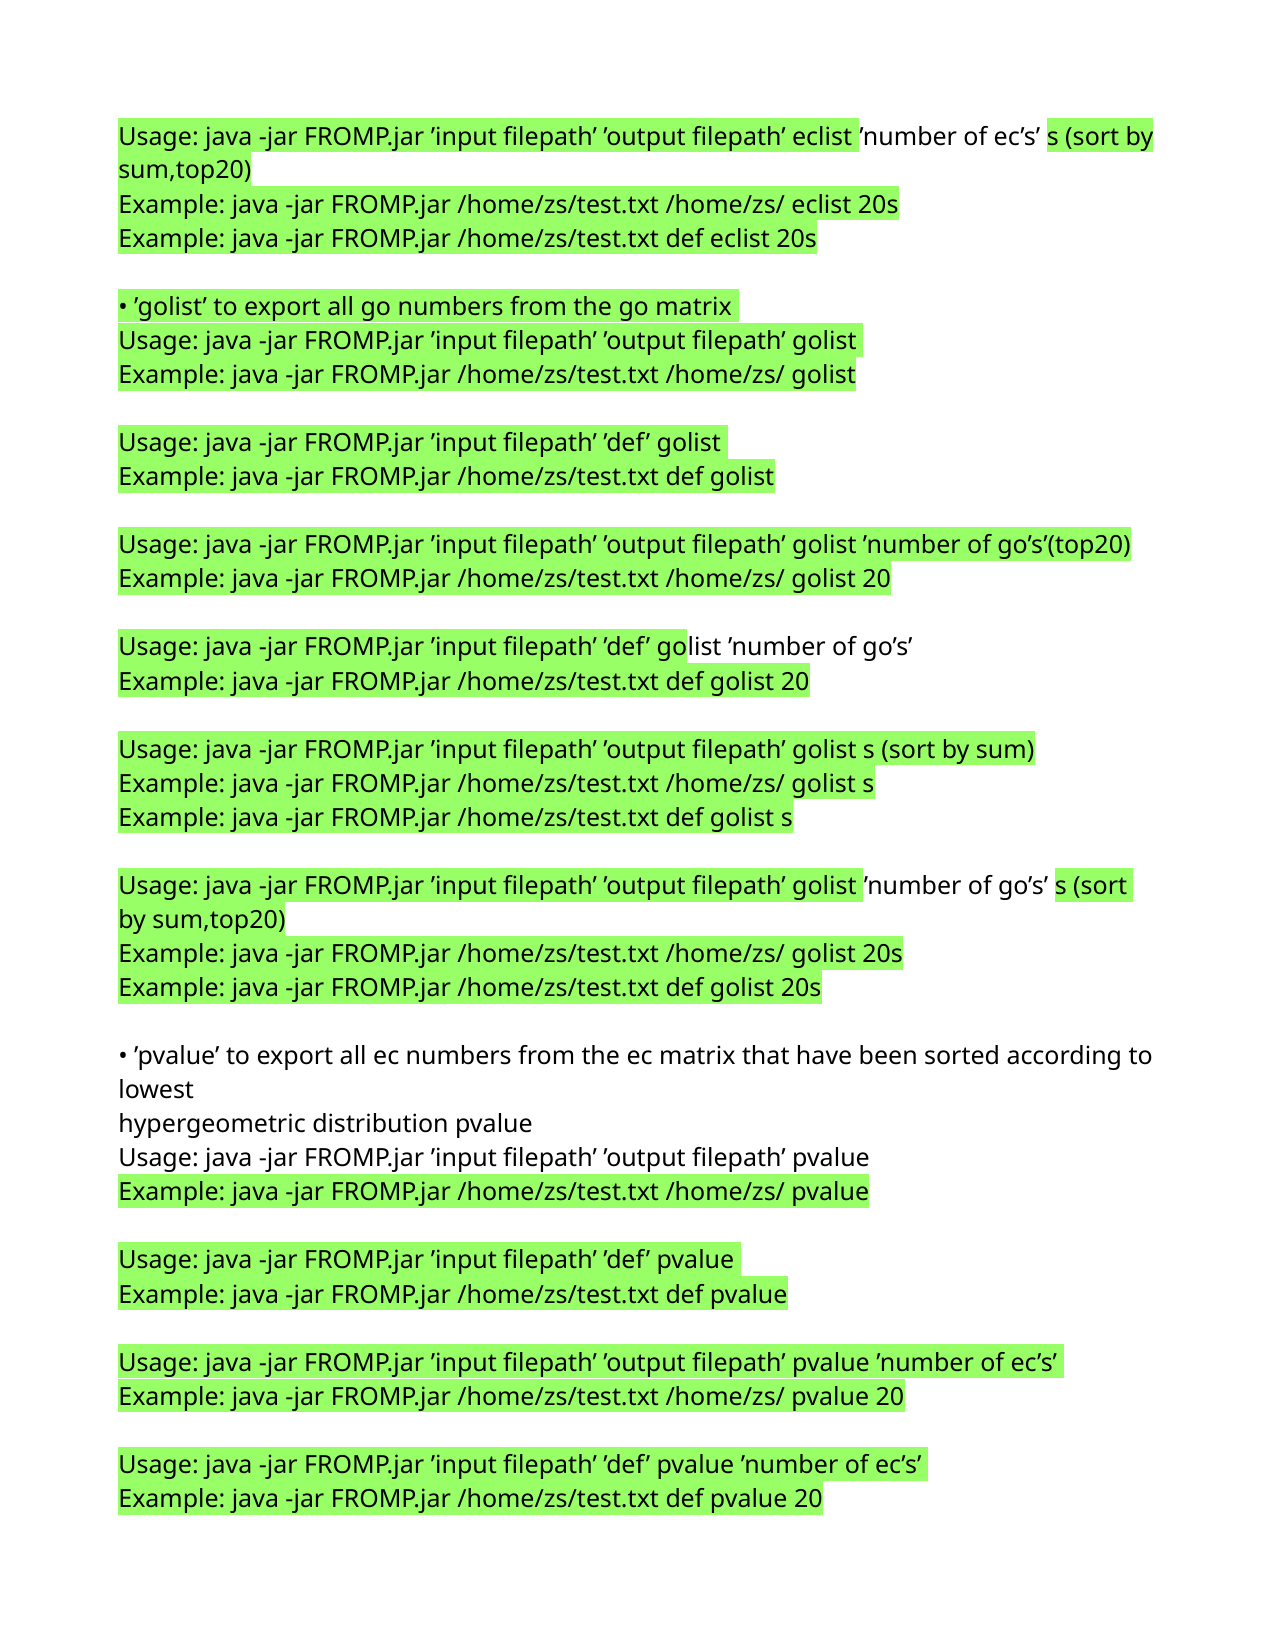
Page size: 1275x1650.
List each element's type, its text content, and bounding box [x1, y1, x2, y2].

text Usage: java -jar FROMP.jar ’input filepath’ ’output filepath’ golist [118, 322, 1157, 357]
text Example: java -jar FROMP.jar /home/zs/test.txt /home/zs/ golist 20 [118, 561, 1157, 595]
text Example: java -jar FROMP.jar /home/zs/test.txt def pvalue [118, 1276, 1157, 1310]
text Usage: java -jar FROMP.jar ’input filepath’ ’output filepath’ golist ’number of go’s’ s (sort by sum,top20) [118, 867, 1157, 936]
text Usage: java -jar FROMP.jar ’input filepath’ ’def’ golist [118, 425, 1157, 459]
text • ’golist’ to export all go numbers from the go matrix [118, 288, 1157, 322]
text Example: java -jar FROMP.jar /home/zs/test.txt def golist 20 [118, 663, 1157, 697]
text Example: java -jar FROMP.jar /home/zs/test.txt /home/zs/ golist [118, 357, 1157, 391]
text Usage: java -jar FROMP.jar ’input filepath’ ’def’ golist ’number of go’s’ [118, 629, 1157, 663]
text Example: java -jar FROMP.jar /home/zs/test.txt def pvalue 20 [118, 1481, 1157, 1515]
text Example: java -jar FROMP.jar /home/zs/test.txt /home/zs/ golist 20s [118, 936, 1157, 970]
text hypergeometric distribution pvalue [118, 1106, 1157, 1140]
text Example: java -jar FROMP.jar /home/zs/test.txt /home/zs/ pvalue [118, 1174, 1157, 1208]
text Usage: java -jar FROMP.jar ’input filepath’ ’output filepath’ eclist ’number of ec’s’ s (sort by sum,top20) [118, 118, 1157, 186]
text Example: java -jar FROMP.jar /home/zs/test.txt def golist 20s [118, 970, 1157, 1004]
text Example: java -jar FROMP.jar /home/zs/test.txt /home/zs/ eclist 20s [118, 186, 1157, 220]
text Usage: java -jar FROMP.jar ’input filepath’ ’output filepath’ pvalue ’number of ec’s’ [118, 1344, 1157, 1378]
text Usage: java -jar FROMP.jar ’input filepath’ ’output filepath’ pvalue [118, 1140, 1157, 1174]
text Usage: java -jar FROMP.jar ’input filepath’ ’def’ pvalue [118, 1242, 1157, 1276]
text Usage: java -jar FROMP.jar ’input filepath’ ’def’ pvalue ’number of ec’s’ [118, 1447, 1157, 1481]
text Example: java -jar FROMP.jar /home/zs/test.txt /home/zs/ pvalue 20 [118, 1378, 1157, 1412]
text Example: java -jar FROMP.jar /home/zs/test.txt def golist s [118, 799, 1157, 833]
text Usage: java -jar FROMP.jar ’input filepath’ ’output filepath’ golist s (sort by sum) [118, 731, 1157, 765]
text Example: java -jar FROMP.jar /home/zs/test.txt def eclist 20s [118, 220, 1157, 254]
text • ’pvalue’ to export all ec numbers from the ec matrix that have been sorted according to lowest [118, 1038, 1157, 1106]
text Usage: java -jar FROMP.jar ’input filepath’ ’output filepath’ golist ’number of go’s’(top20) [118, 527, 1157, 561]
text Example: java -jar FROMP.jar /home/zs/test.txt /home/zs/ golist s [118, 765, 1157, 799]
text Example: java -jar FROMP.jar /home/zs/test.txt def golist [118, 459, 1157, 493]
